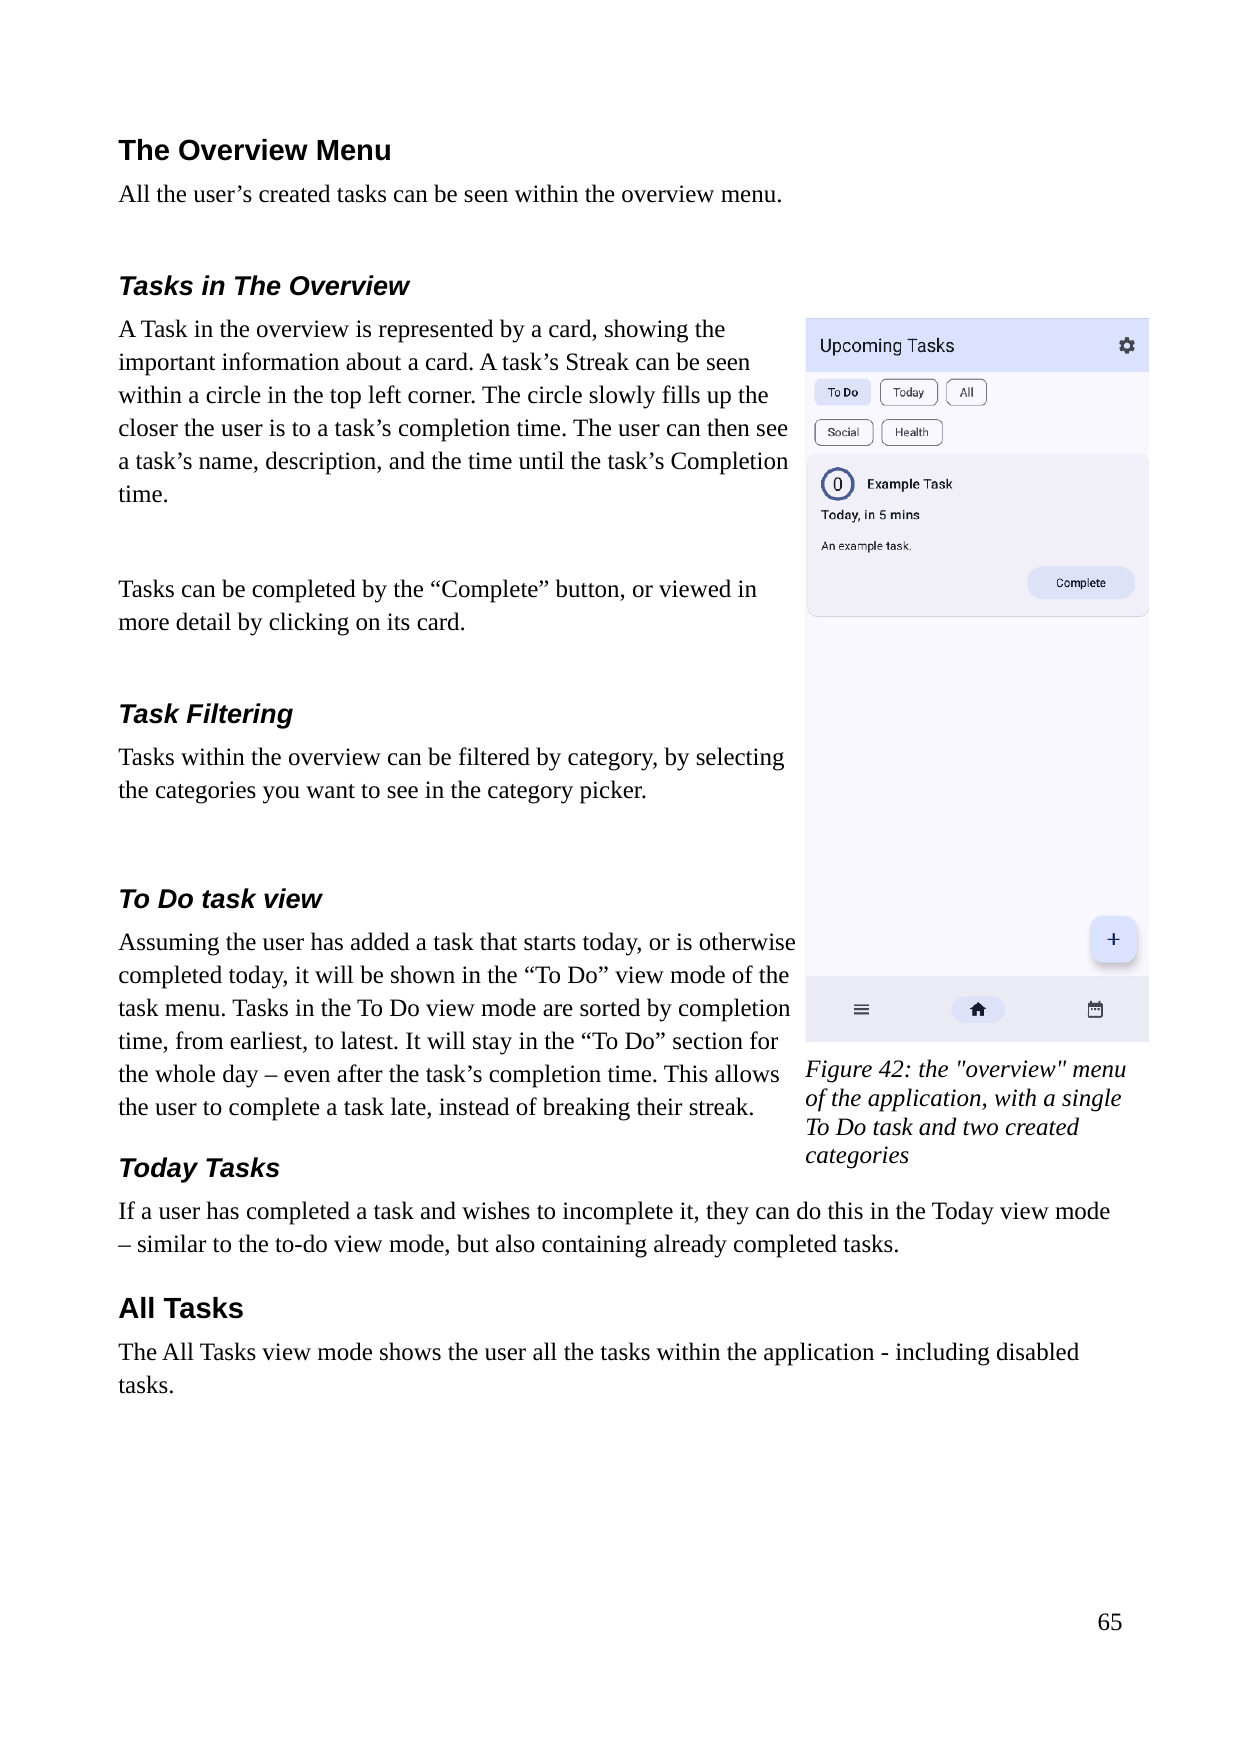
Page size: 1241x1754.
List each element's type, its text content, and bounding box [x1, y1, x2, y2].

subtitle The Overview Menu [118, 133, 1122, 166]
text Figure 42: the "overview" menu of the application, with a single To Do task and two created categories [805, 1042, 1149, 1169]
text The All Tasks view mode shows the user all the tasks within the application - including disabled tasks. [118, 1337, 1122, 1399]
subtitle All Tasks [118, 1291, 1122, 1324]
text Tasks can be completed by the “Complete” button, or viewed in more detail by clicking on its card. [118, 574, 805, 636]
subtitle Today Tasks [118, 1152, 1122, 1183]
subtitle To Do task view [118, 883, 805, 914]
text Tasks within the overview can be filtered by category, by selecting the categories you want to see in the category picker. [118, 742, 805, 804]
text Assuming the user has added a task that starts today, or is otherwise completed today, it will be shown in the “To Do” view mode of the task menu. Tasks in the To Do view mode are sorted by completion time, from earliest, to latest. It will stay in the “To Do” section for the whole day – even after the task’s completion time. This allows the user to complete a task late, instead of breaking their streak. [118, 927, 805, 1121]
text A Task in the overview is represented by a card, showing the important information about a card. A task’s Streak can be seen within a circle in the top left corner. The circle slowly fills up the closer the user is to a task’s completion time. The user can then see a task’s name, description, and the time until the task’s Completion time. [118, 306, 1149, 508]
picture [805, 318, 1149, 1042]
subtitle Task Filtering [118, 667, 805, 730]
text If a user has completed a task and wishes to incomplete it, they can do this in the Today view mode – similar to the to-do view mode, but also containing already completed tasks. [118, 1196, 1122, 1257]
subtitle Tasks in The Overview [118, 239, 1122, 301]
text All the user’s created tasks can be seen within the overview menu. [118, 179, 1122, 207]
